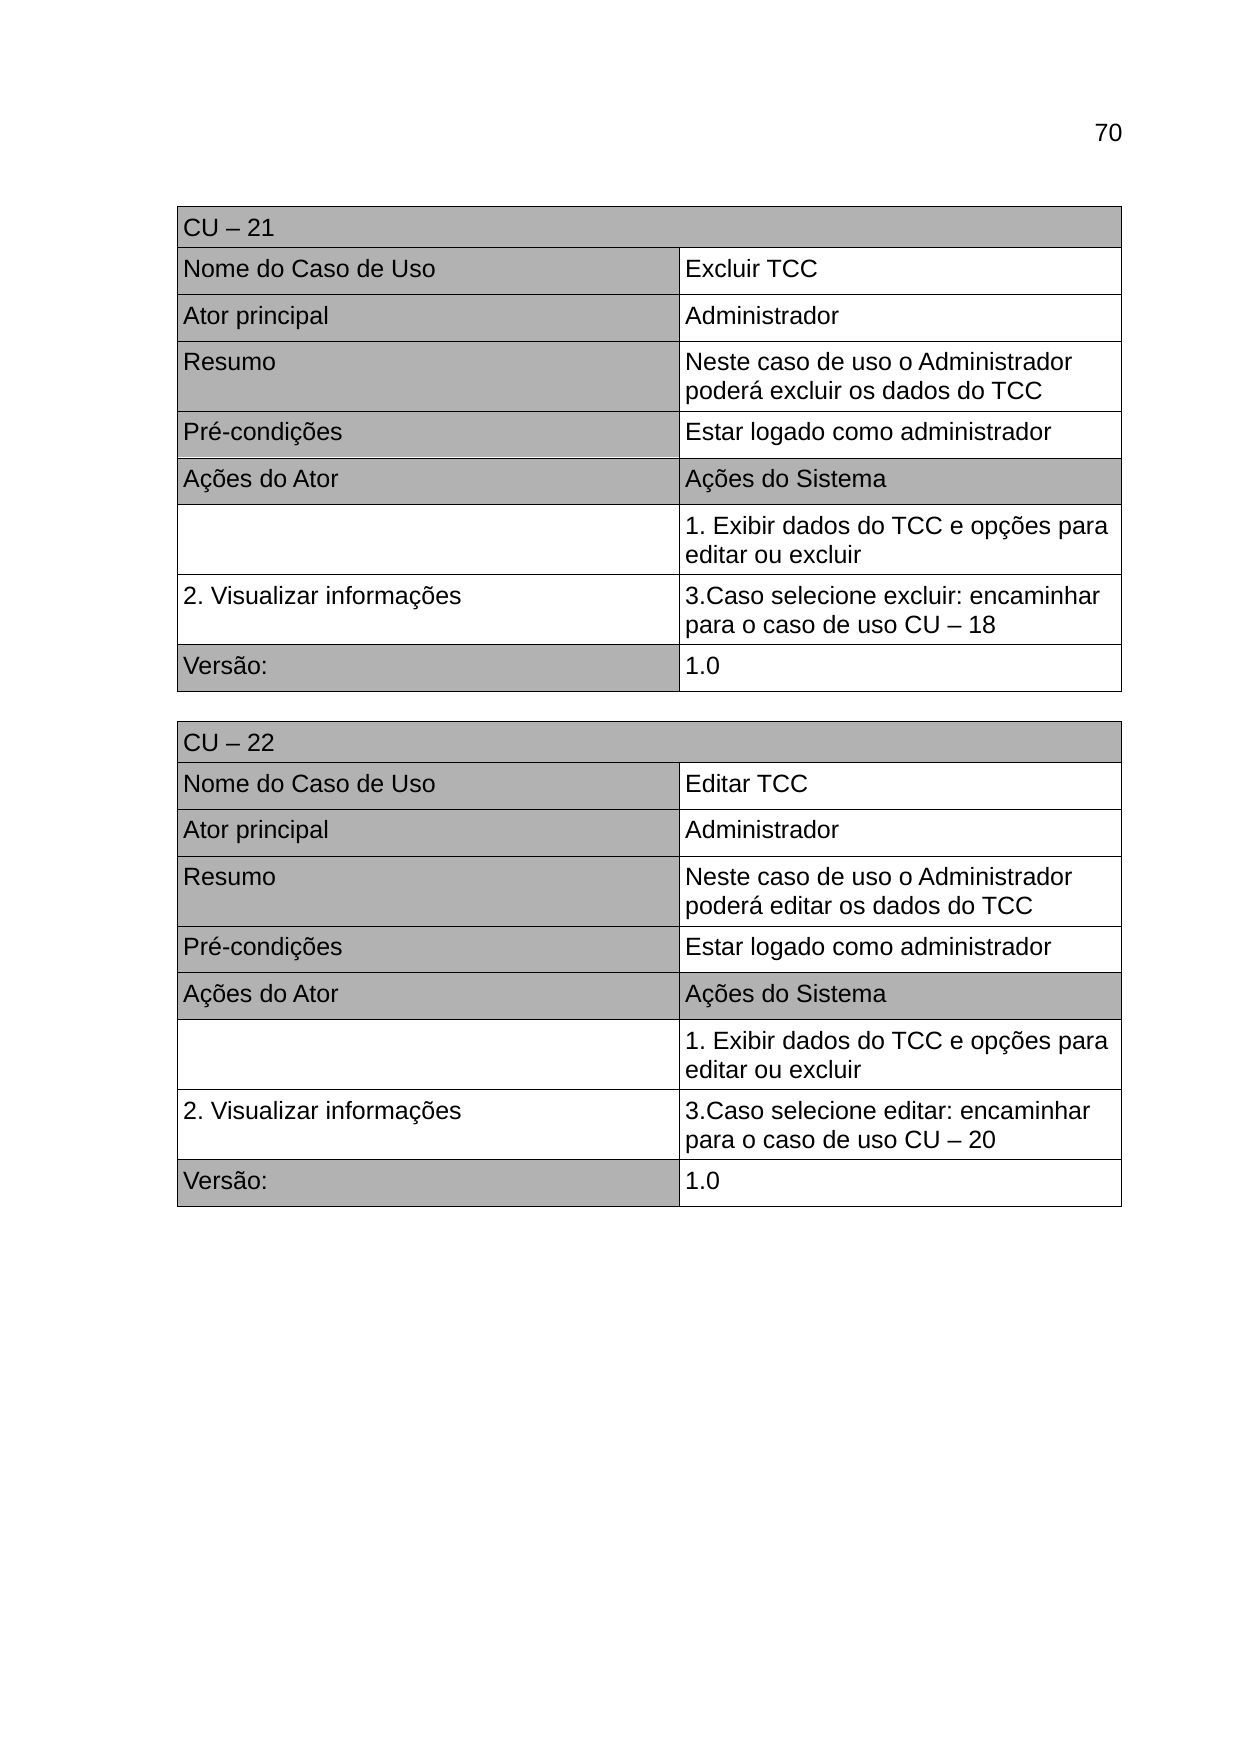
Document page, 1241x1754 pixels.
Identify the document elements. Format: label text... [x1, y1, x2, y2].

table_cell Pré-condições [178, 412, 679, 457]
table_cell Nome do Caso de Uso [178, 763, 679, 809]
table_cell Versão: [178, 645, 679, 691]
table_cell Estar logado como administrador [680, 927, 1121, 972]
table_header CU – 22 [178, 722, 1121, 762]
table_cell 2. Visualizar informações [178, 575, 679, 644]
table_cell Resumo [178, 342, 679, 411]
table_cell [178, 505, 679, 574]
table_cell Neste caso de uso o Administrador poderá editar os dados do TCC [680, 857, 1121, 926]
table_cell Nome do Caso de Uso [178, 248, 679, 294]
table_cell 2. Visualizar informações [178, 1090, 679, 1159]
table_cell Administrador [680, 810, 1121, 856]
table_cell Ações do Ator [178, 459, 679, 504]
table_cell [178, 1020, 679, 1089]
table_cell Ações do Sistema [680, 459, 1121, 504]
table_cell 1. Exibir dados do TCC e opções para editar ou excluir [680, 505, 1121, 574]
table_header CU – 21 [178, 207, 1121, 247]
table_cell 1. Exibir dados do TCC e opções para editar ou excluir [680, 1020, 1121, 1089]
table_cell 1.0 [680, 645, 1121, 691]
table_cell 1.0 [680, 1160, 1121, 1206]
table_cell Administrador [680, 295, 1121, 341]
table_cell Pré-condições [178, 927, 679, 972]
table_cell Ações do Ator [178, 973, 679, 1019]
table_cell Ações do Sistema [680, 973, 1121, 1019]
table_cell Ator principal [178, 810, 679, 856]
table_cell Ator principal [178, 295, 679, 341]
table_cell Neste caso de uso o Administrador poderá excluir os dados do TCC [680, 342, 1121, 411]
table_cell Resumo [178, 857, 679, 926]
table_cell Versão: [178, 1160, 679, 1206]
table_cell 3.Caso selecione editar: encaminhar para o caso de uso CU – 20 [680, 1090, 1121, 1159]
table_cell Editar TCC [680, 763, 1121, 809]
table_cell 3.Caso selecione excluir: encaminhar para o caso de uso CU – 18 [680, 575, 1121, 644]
table_cell Estar logado como administrador [680, 412, 1121, 457]
table_cell Excluir TCC [680, 248, 1121, 294]
